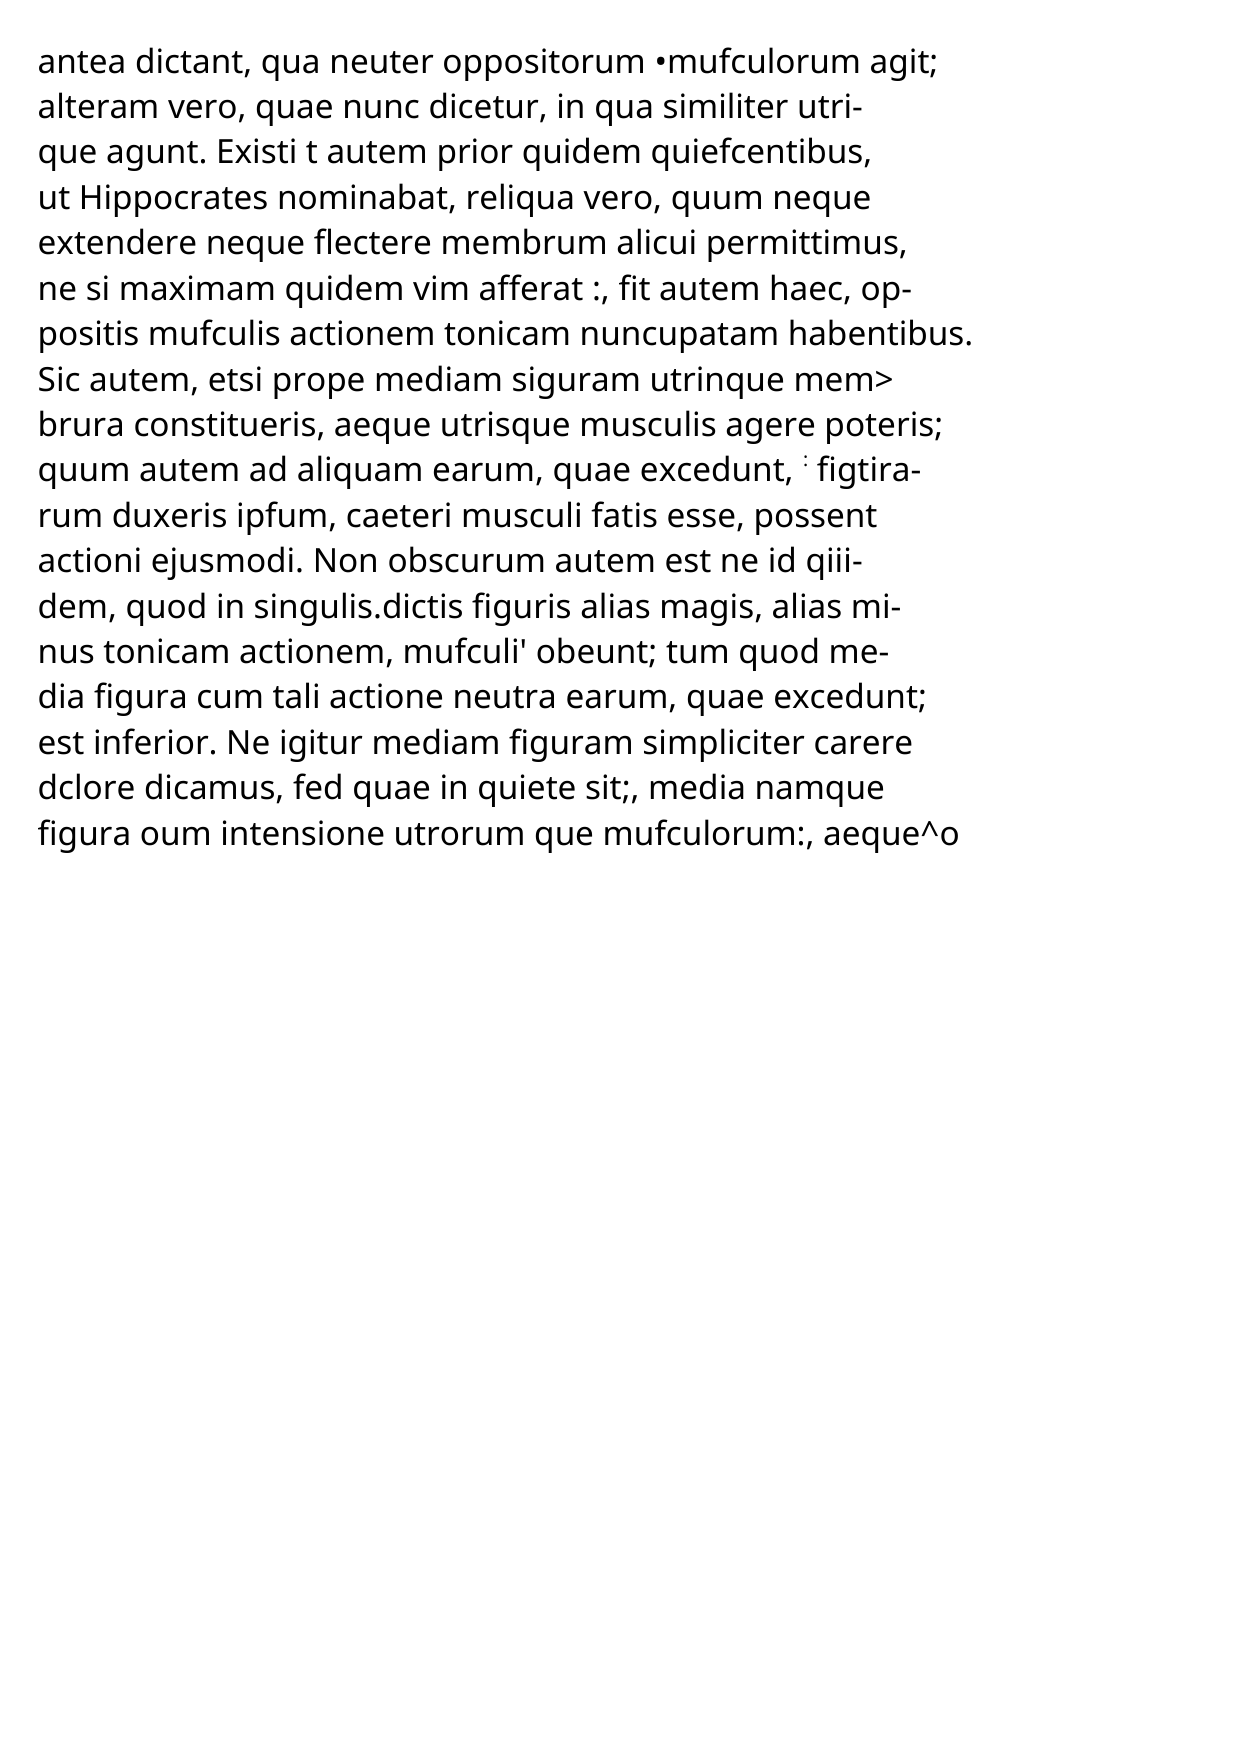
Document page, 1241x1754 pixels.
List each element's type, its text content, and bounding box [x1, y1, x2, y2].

text antea dictant, qua neuter oppositorum •mufculorum agit; alteram vero, quae nunc dicetur, in qua similiter utri- que agunt. Existi t autem prior quidem quiefcentibus, ut Hippocrates nominabat, reliqua vero, quum neque extendere neque flectere membrum alicui permittimus, ne si maximam quidem vim afferat :, fit autem haec, op- positis mufculis actionem tonicam nuncupatam habentibus. Sic autem, etsi prope mediam siguram utrinque mem> brura constitueris, aeque utrisque musculis agere poteris; quum autem ad aliquam earum, quae excedunt, : figtira- rum duxeris ipfum, caeteri musculi fatis esse, possent actioni ejusmodi. Non obscurum autem est ne id qiii- dem, quod in singulis.dictis figuris alias magis, alias mi- nus tonicam actionem, mufculi' obeunt; tum quod me- dia figura cum tali actione neutra earum, quae excedunt; est inferior. Ne igitur mediam figuram simpliciter carere dclore dicamus, fed quae in quiete sit;, media namque figura oum intensione utrorum que mufculorum:, aeque^o [37, 37, 1203, 855]
